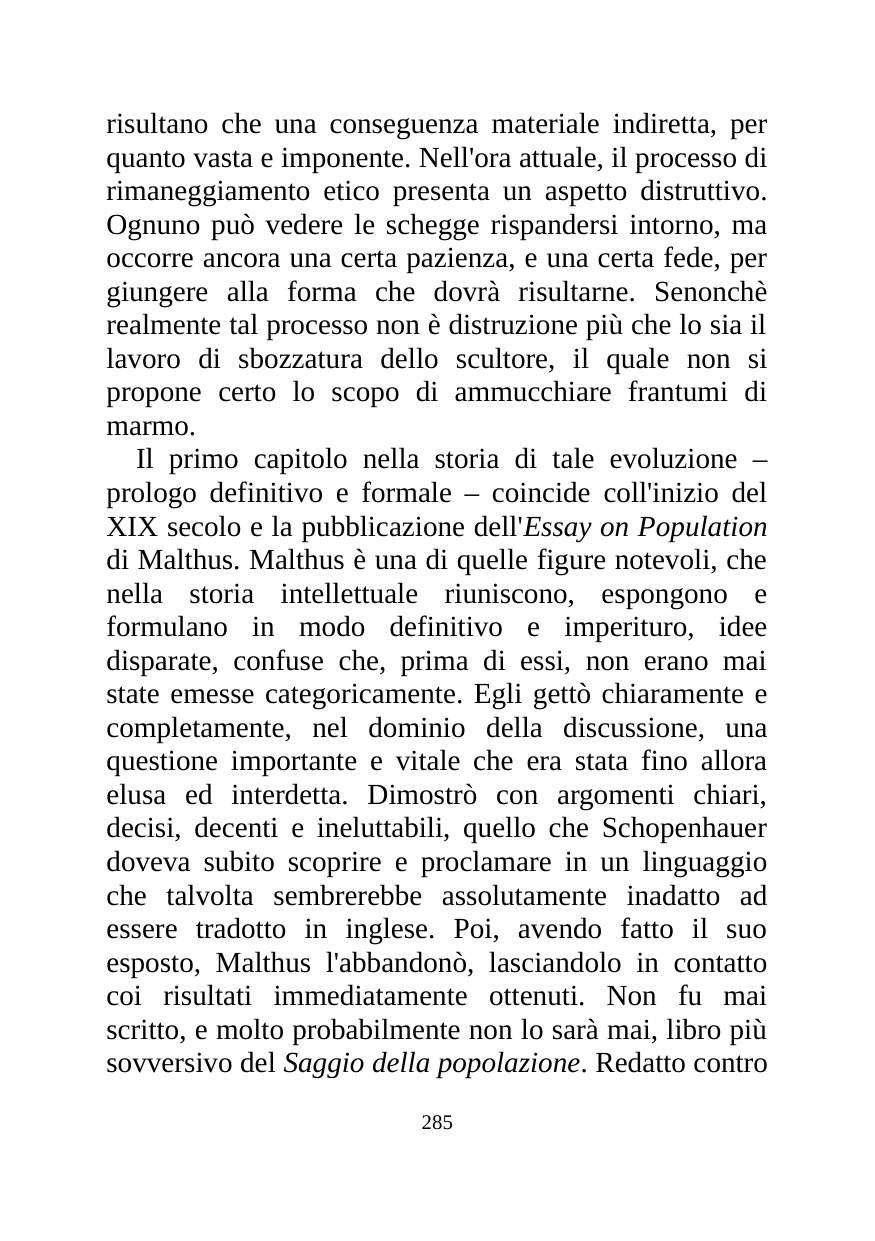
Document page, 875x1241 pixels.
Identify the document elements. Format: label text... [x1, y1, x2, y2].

text risultano che una conseguenza materiale indiretta, per quanto vasta e imponente. Nell'ora attuale, il processo di rimaneggiamento etico presenta un aspetto distruttivo. Ognuno può vedere le schegge rispandersi intorno, ma occorre ancora una certa pazienza, e una certa fede, per giungere alla forma che dovrà risultarne. Senonchè realmente tal processo non è distruzione più che lo sia il lavoro di sbozzatura dello scultore, il quale non si propone certo lo scopo di ammucchiare frantumi di marmo. [106, 106, 768, 442]
text Il primo capitolo nella storia di tale evoluzione – prologo definitivo e formale – coincide coll'inizio del XIX secolo e la pubblicazione dell'Essay on Population di Malthus. Malthus è una di quelle figure notevoli, che nella storia intellettuale riuniscono, espongono e formulano in modo definitivo e imperituro, idee disparate, confuse che, prima di essi, non erano mai state emesse categoricamente. Egli gettò chiaramente e completamente, nel dominio della discussione, una questione importante e vitale che era stata fino allora elusa ed interdetta. Dimostrò con argomenti chiari, decisi, decenti e ineluttabili, quello che Schopenhauer doveva subito scoprire e proclamare in un linguaggio che talvolta sembrerebbe assolutamente inadatto ad essere tradotto in inglese. Poi, avendo fatto il suo esposto, Malthus l'abbandonò, lasciandolo in contatto coi risultati immediatamente ottenuti. Non fu mai scritto, e molto probabilmente non lo sarà mai, libro più sovversivo del Saggio della popolazione. Redatto contro [106, 442, 768, 1079]
